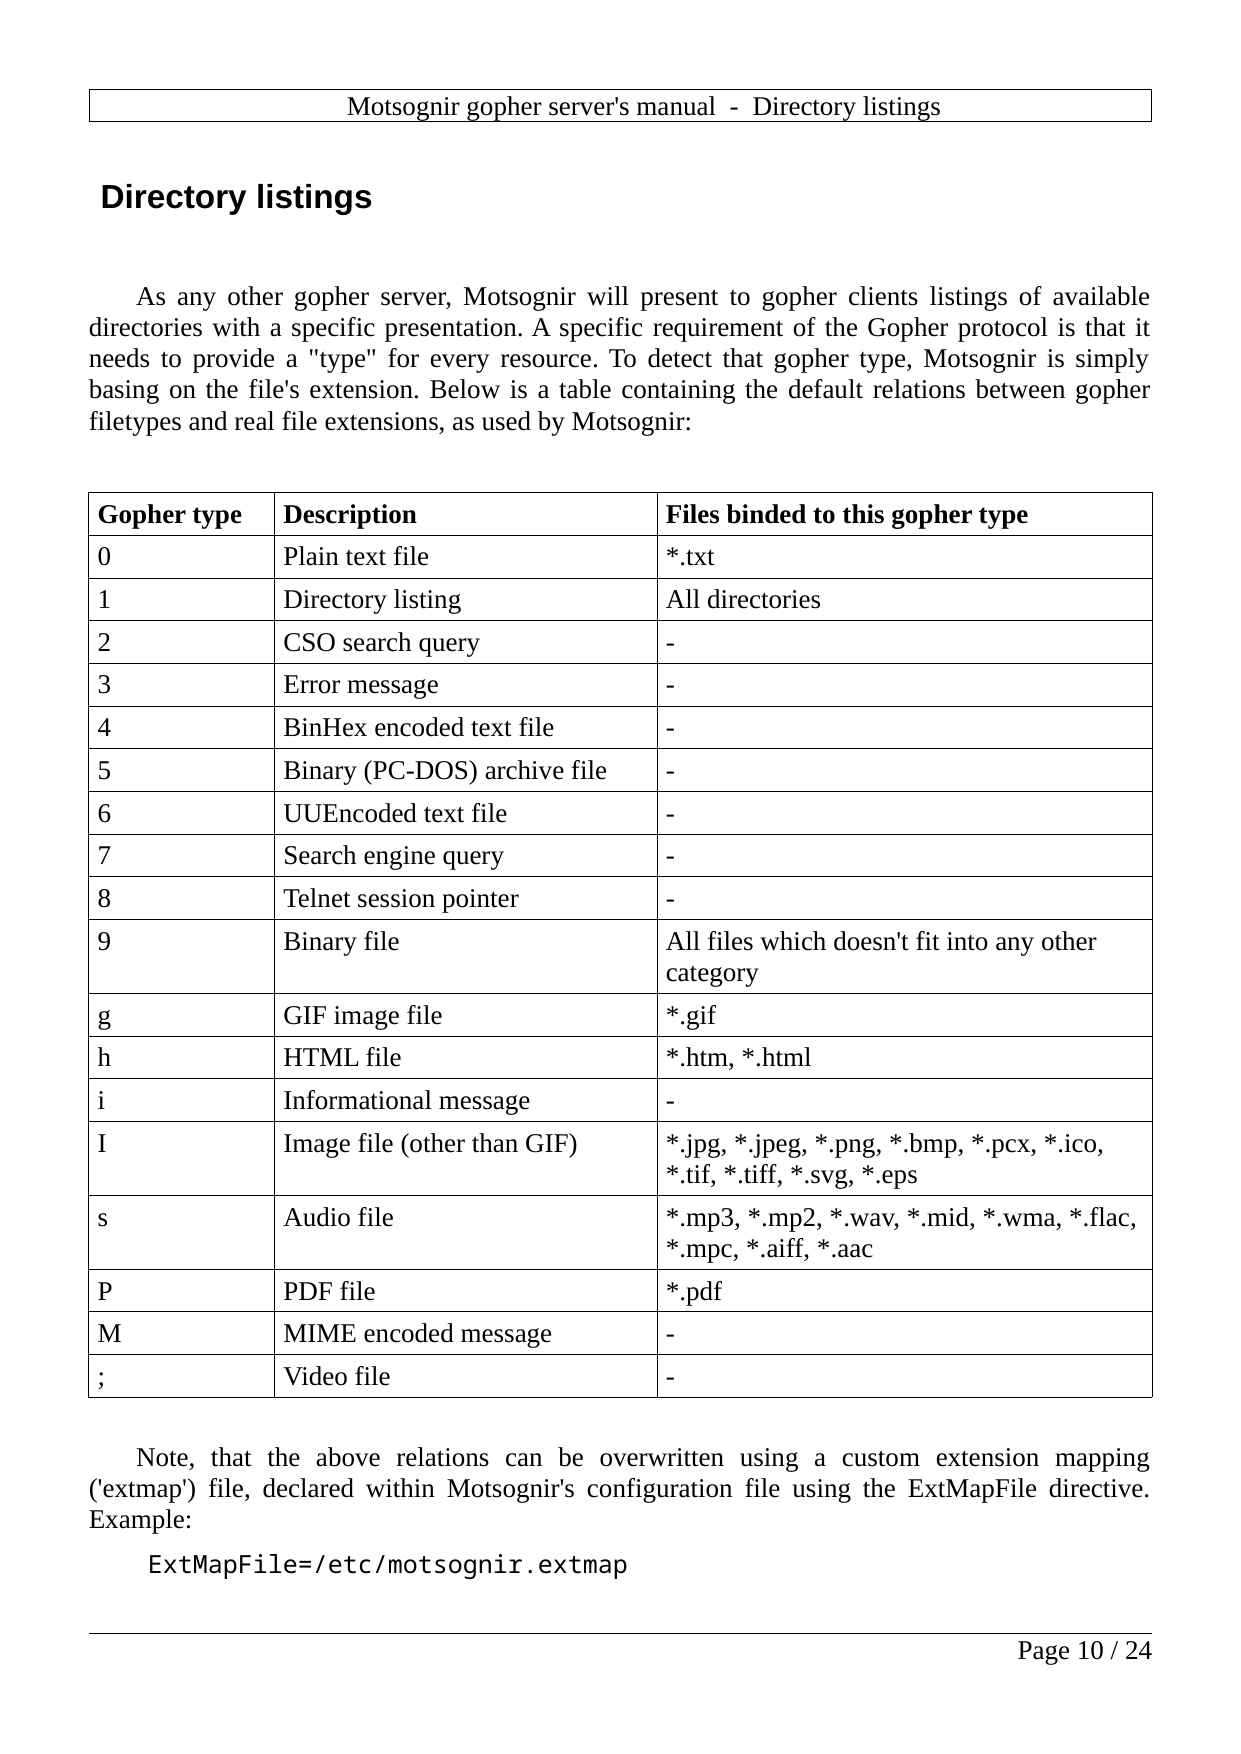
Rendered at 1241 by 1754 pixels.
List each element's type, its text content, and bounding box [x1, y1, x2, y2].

table_cell BinHex encoded text file [275, 707, 657, 748]
table_cell *.mp3, *.mp2, *.wav, *.mid, *.wma, *.flac, *.mpc, *.aiff, *.aac [658, 1196, 1152, 1269]
table_cell - [658, 1355, 1152, 1397]
table_cell 3 [89, 664, 274, 706]
table_cell *.txt [658, 536, 1152, 577]
table_cell - [658, 1079, 1152, 1121]
table_cell - [658, 877, 1152, 919]
table_cell PDF file [275, 1270, 657, 1311]
table_cell 5 [89, 749, 274, 791]
table_cell Plain text file [275, 536, 657, 577]
table_cell GIF image file [275, 994, 657, 1036]
table_cell 0 [89, 536, 274, 577]
table_cell *.pdf [658, 1270, 1152, 1311]
table_cell Directory listing [275, 579, 657, 620]
table_cell MIME encoded message [275, 1312, 657, 1354]
table_cell Audio file [275, 1196, 657, 1269]
table_cell 2 [89, 621, 274, 663]
table_cell 8 [89, 877, 274, 919]
table_cell 4 [89, 707, 274, 748]
text Note, that the above relations can be overwritten using a custom extension mapping ('extmap') file, declared within Motsognir's configuration file using the ExtMapFile directive. Example: [88, 1441, 1152, 1534]
table_cell ; [89, 1355, 274, 1397]
table_cell *.htm, *.html [658, 1037, 1152, 1078]
table_cell *.jpg, *.jpeg, *.png, *.bmp, *.pcx, *.ico, *.tif, *.tiff, *.svg, *.eps [658, 1122, 1152, 1195]
table_cell Informational message [275, 1079, 657, 1121]
table_cell - [658, 707, 1152, 748]
table_cell *.gif [658, 994, 1152, 1036]
table_header Files binded to this gopher type [658, 493, 1152, 535]
table_cell Binary (PC-DOS) archive file [275, 749, 657, 791]
table_cell Image file (other than GIF) [275, 1122, 657, 1195]
table_cell Error message [275, 664, 657, 706]
table_cell 7 [89, 835, 274, 876]
table_cell 9 [89, 920, 274, 993]
table_cell All files which doesn't fit into any other category [658, 920, 1152, 993]
table_cell I [89, 1122, 274, 1195]
table_cell 1 [89, 579, 274, 620]
table_cell - [658, 835, 1152, 876]
table_cell - [658, 749, 1152, 791]
table_cell g [89, 994, 274, 1036]
table_cell All directories [658, 579, 1152, 620]
text ExtMapFile=/etc/motsognir.extmap [148, 1547, 1152, 1581]
table_header Description [275, 493, 657, 535]
table_cell CSO search query [275, 621, 657, 663]
table_cell M [89, 1312, 274, 1354]
table_cell Binary file [275, 920, 657, 993]
table_cell i [89, 1079, 274, 1121]
table_cell HTML file [275, 1037, 657, 1078]
table_cell h [89, 1037, 274, 1078]
subtitle Directory listings [100, 177, 1152, 215]
table_cell Search engine query [275, 835, 657, 876]
table_cell - [658, 792, 1152, 834]
table_cell s [89, 1196, 274, 1269]
text As any other gopher server, Motsognir will present to gopher clients listings of available directories with a specific presentation. A specific requirement of the Gopher protocol is that it needs to provide a "type" for every resource. To detect that gopher type, Motsognir is simply basing on the file's extension. Below is a table containing the default relations between gopher filetypes and real file extensions, as used by Motsognir: [88, 280, 1152, 436]
table_cell P [89, 1270, 274, 1311]
table_cell - [658, 1312, 1152, 1354]
table_header Gopher type [89, 493, 274, 535]
table_cell Telnet session pointer [275, 877, 657, 919]
table_cell - [658, 621, 1152, 663]
table_cell UUEncoded text file [275, 792, 657, 834]
table_cell - [658, 664, 1152, 706]
table_cell Video file [275, 1355, 657, 1397]
table_cell 6 [89, 792, 274, 834]
